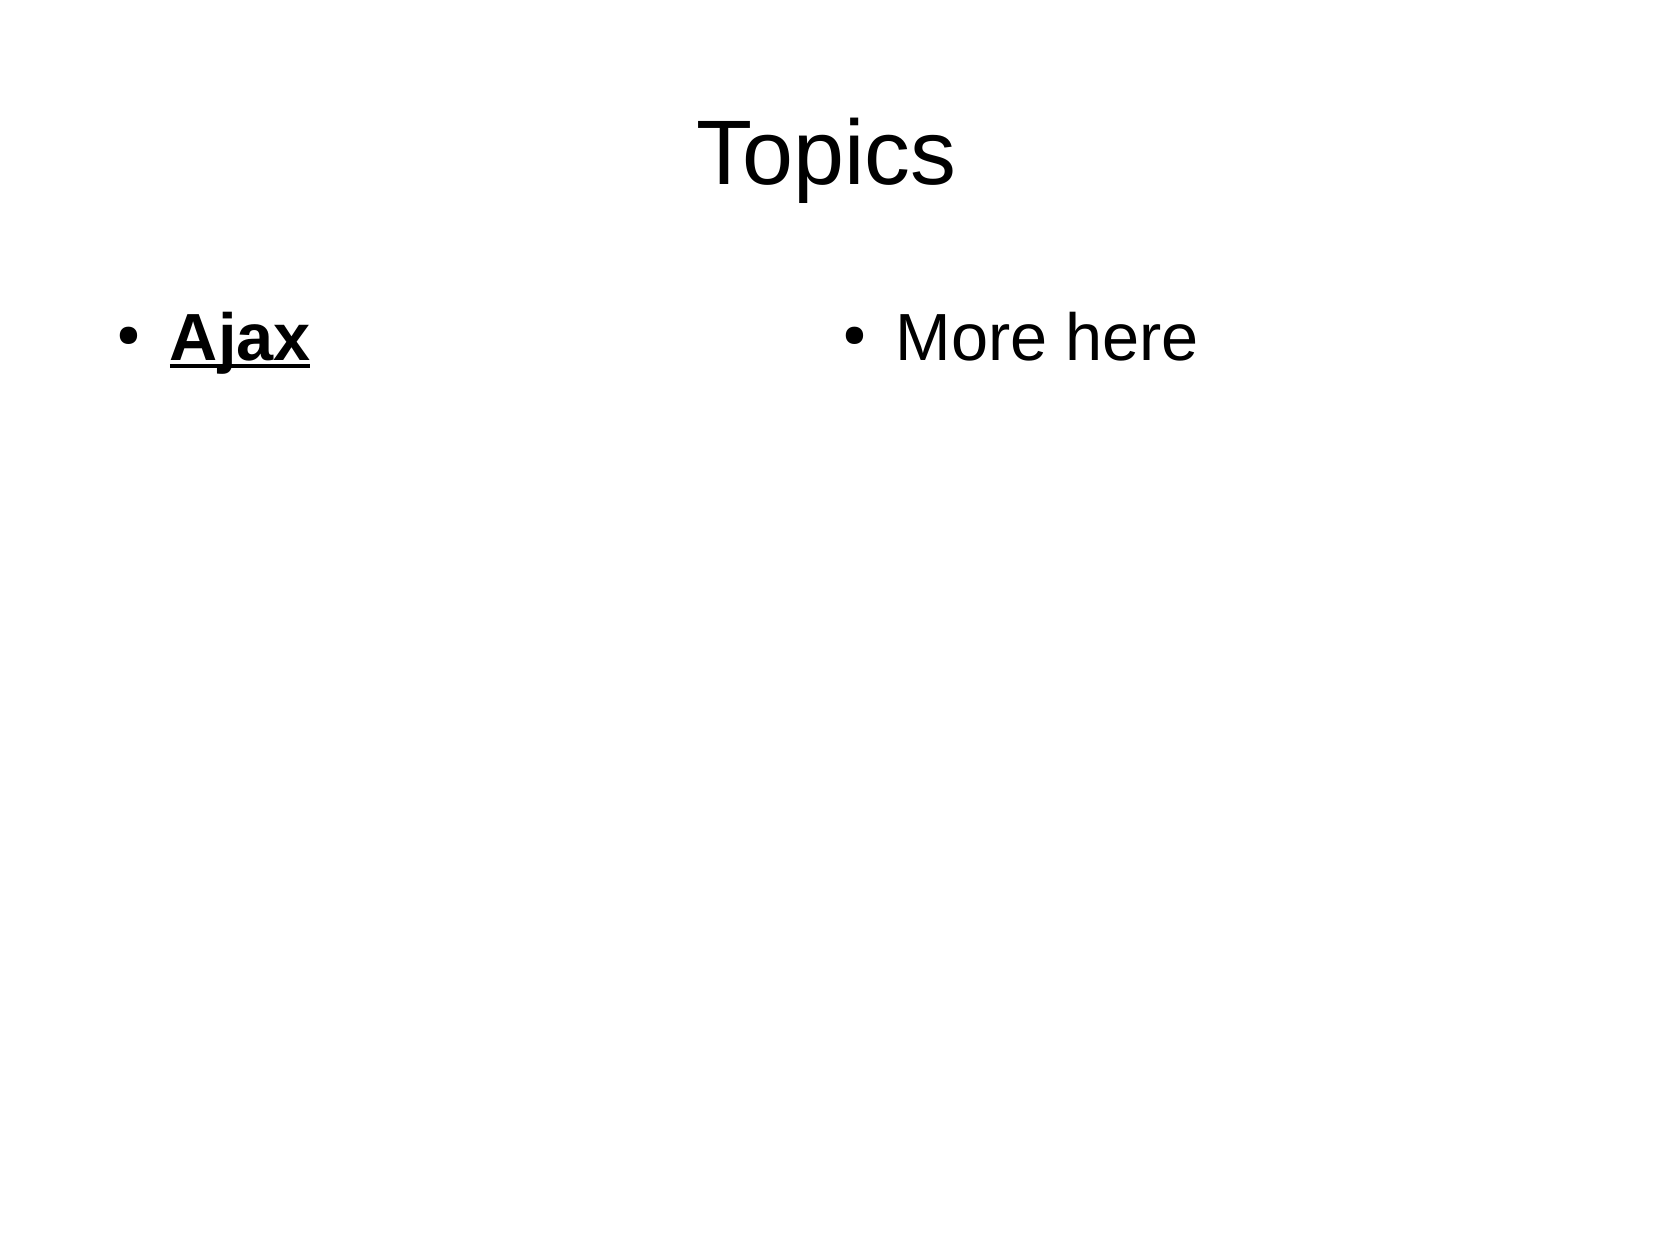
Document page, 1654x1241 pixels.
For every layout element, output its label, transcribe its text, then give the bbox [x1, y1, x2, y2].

title Topics [82, 49, 1571, 257]
list Ajax [98, 300, 825, 1119]
list More here [825, 300, 1552, 1119]
